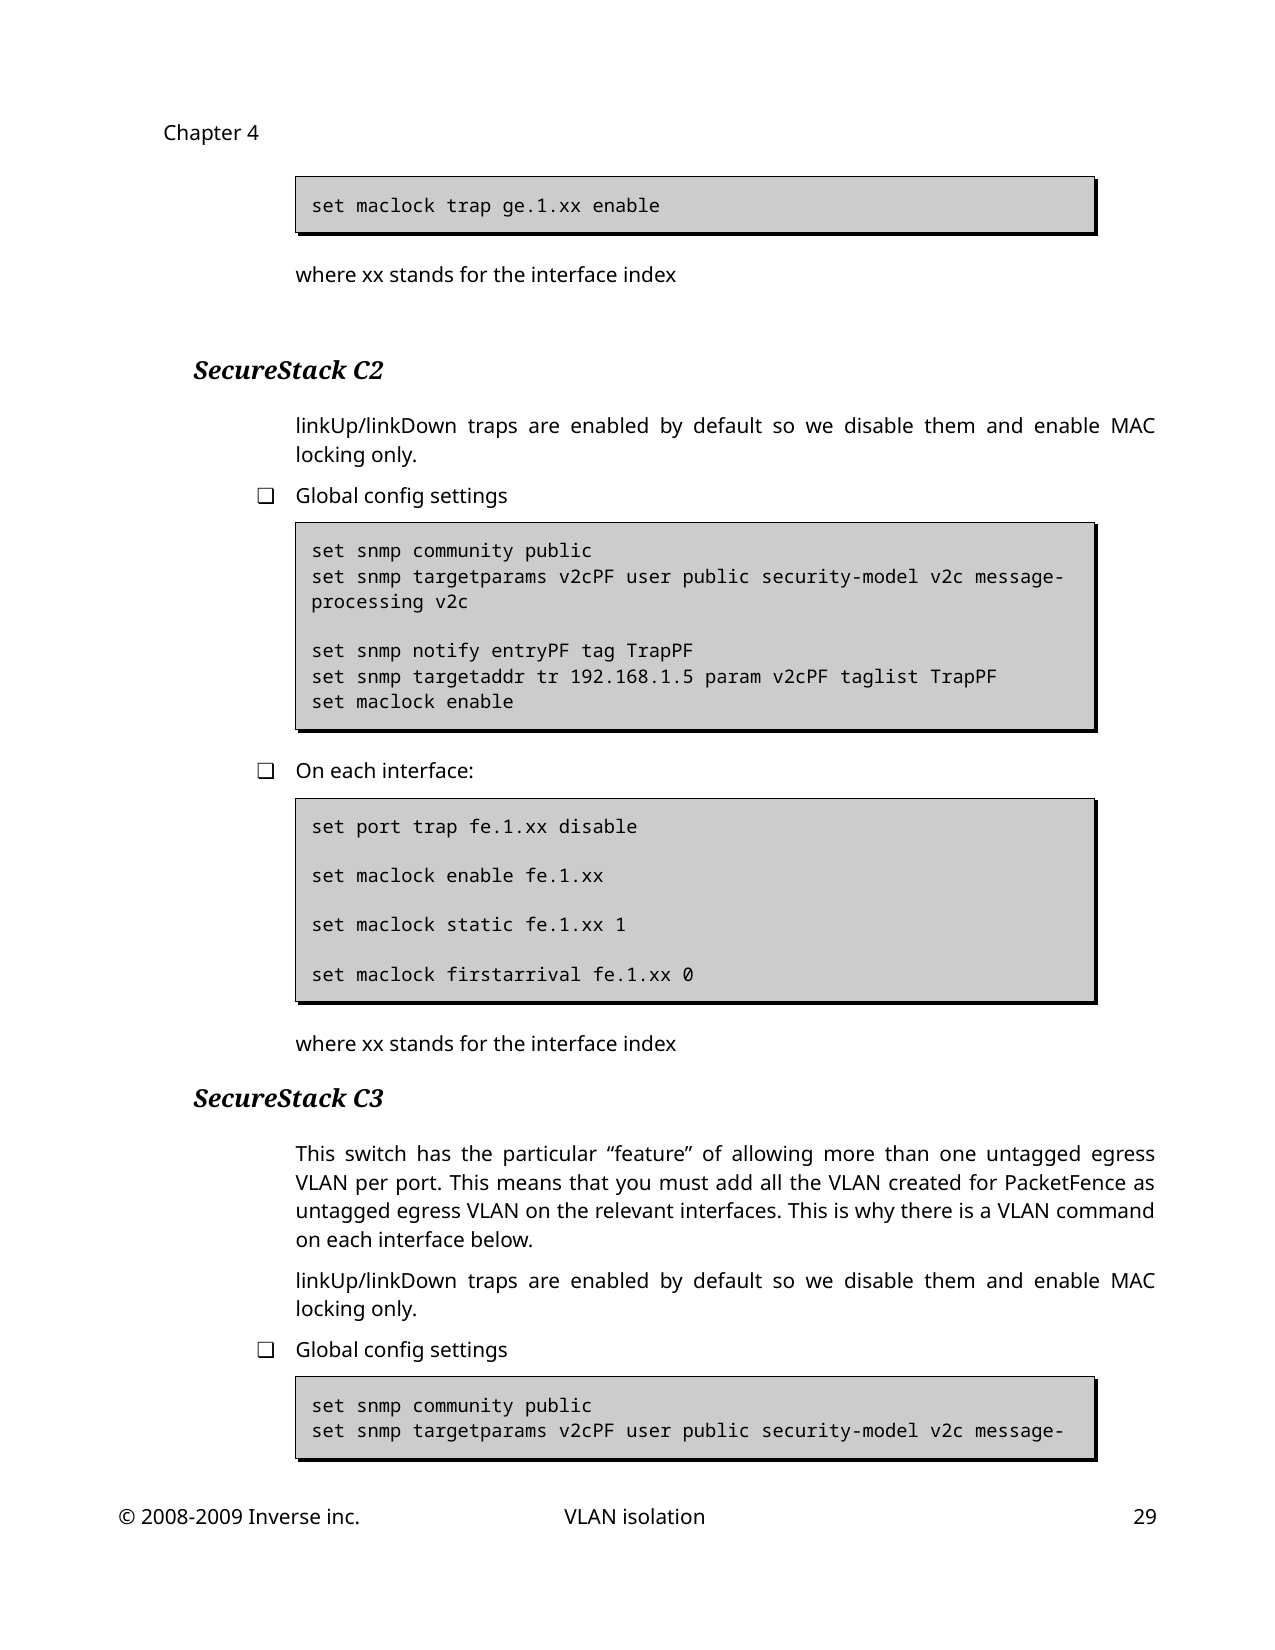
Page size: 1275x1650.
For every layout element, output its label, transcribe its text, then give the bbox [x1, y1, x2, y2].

text set port trap fe.1.xx disable [296, 799, 1094, 839]
list ❏ Global config settings [256, 481, 1157, 509]
text set maclock firstarrival fe.1.xx 0 [296, 945, 1094, 1001]
text where xx stands for the interface index [295, 260, 1157, 288]
subtitle SecureStack C2 [156, 353, 1157, 387]
text set snmp notify entryPF tag TrapPF set snmp targetaddr tr 192.168.1.5 param v2cPF taglist TrapPF set maclock enable [296, 622, 1094, 729]
text set maclock enable fe.1.xx [296, 847, 1094, 888]
text set maclock trap ge.1.xx enable [296, 177, 1094, 232]
text set snmp community public set snmp targetparams v2cPF user public security-model v2c message- [296, 1377, 1094, 1458]
list ❏ Global config settings [256, 1335, 1157, 1363]
text linkUp/linkDown traps are enabled by default so we disable them and enable MAC locking only. [295, 1266, 1157, 1323]
text where xx stands for the interface index [295, 1029, 1157, 1057]
text linkUp/linkDown traps are enabled by default so we disable them and enable MAC locking only. [295, 411, 1157, 468]
list ❏ On each interface: [256, 757, 1157, 785]
text This switch has the particular “feature” of allowing more than one untagged egress VLAN per port. This means that you must add all the VLAN created for PacketFence as untagged egress VLAN on the relevant interfaces. This is why there is a VLAN command on each interface below. [295, 1139, 1157, 1253]
subtitle SecureStack C3 [156, 1081, 1157, 1115]
text set maclock static fe.1.xx 1 [296, 896, 1094, 937]
text set snmp community public set snmp targetparams v2cPF user public security-model v2c message-processing v2c [296, 523, 1094, 614]
